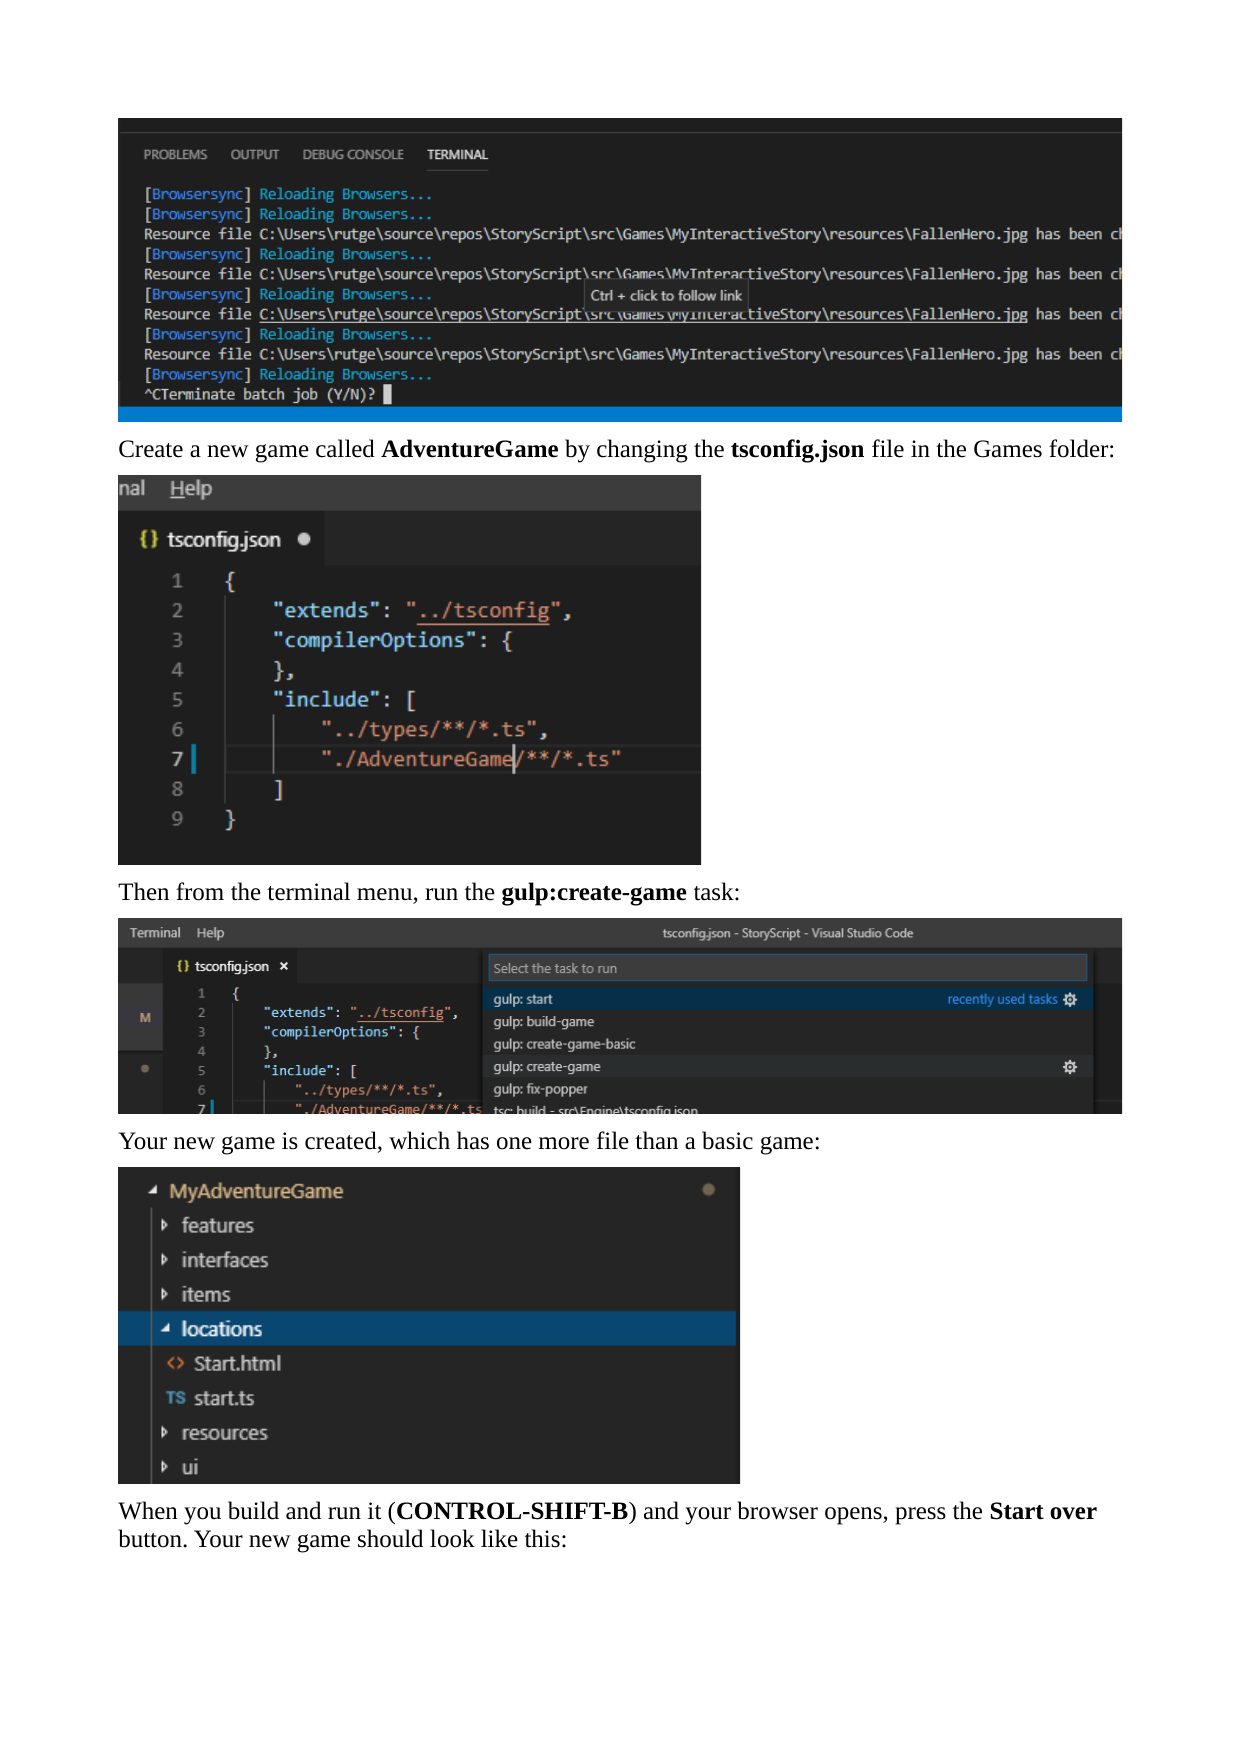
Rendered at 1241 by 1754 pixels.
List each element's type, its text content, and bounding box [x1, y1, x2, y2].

text Create a new game called AdventureGame by changing the tsconfig.json file in the Games folder: [118, 434, 1122, 463]
text Your new game is created, which has one more file than a basic game: [118, 1126, 1122, 1155]
text When you build and run it (CONTROL-SHIFT-B) and your browser opens, press the Start over button. Your new game should look like this: [118, 1496, 1122, 1553]
text Then from the terminal menu, run the gulp:create-game task: [118, 877, 1122, 906]
